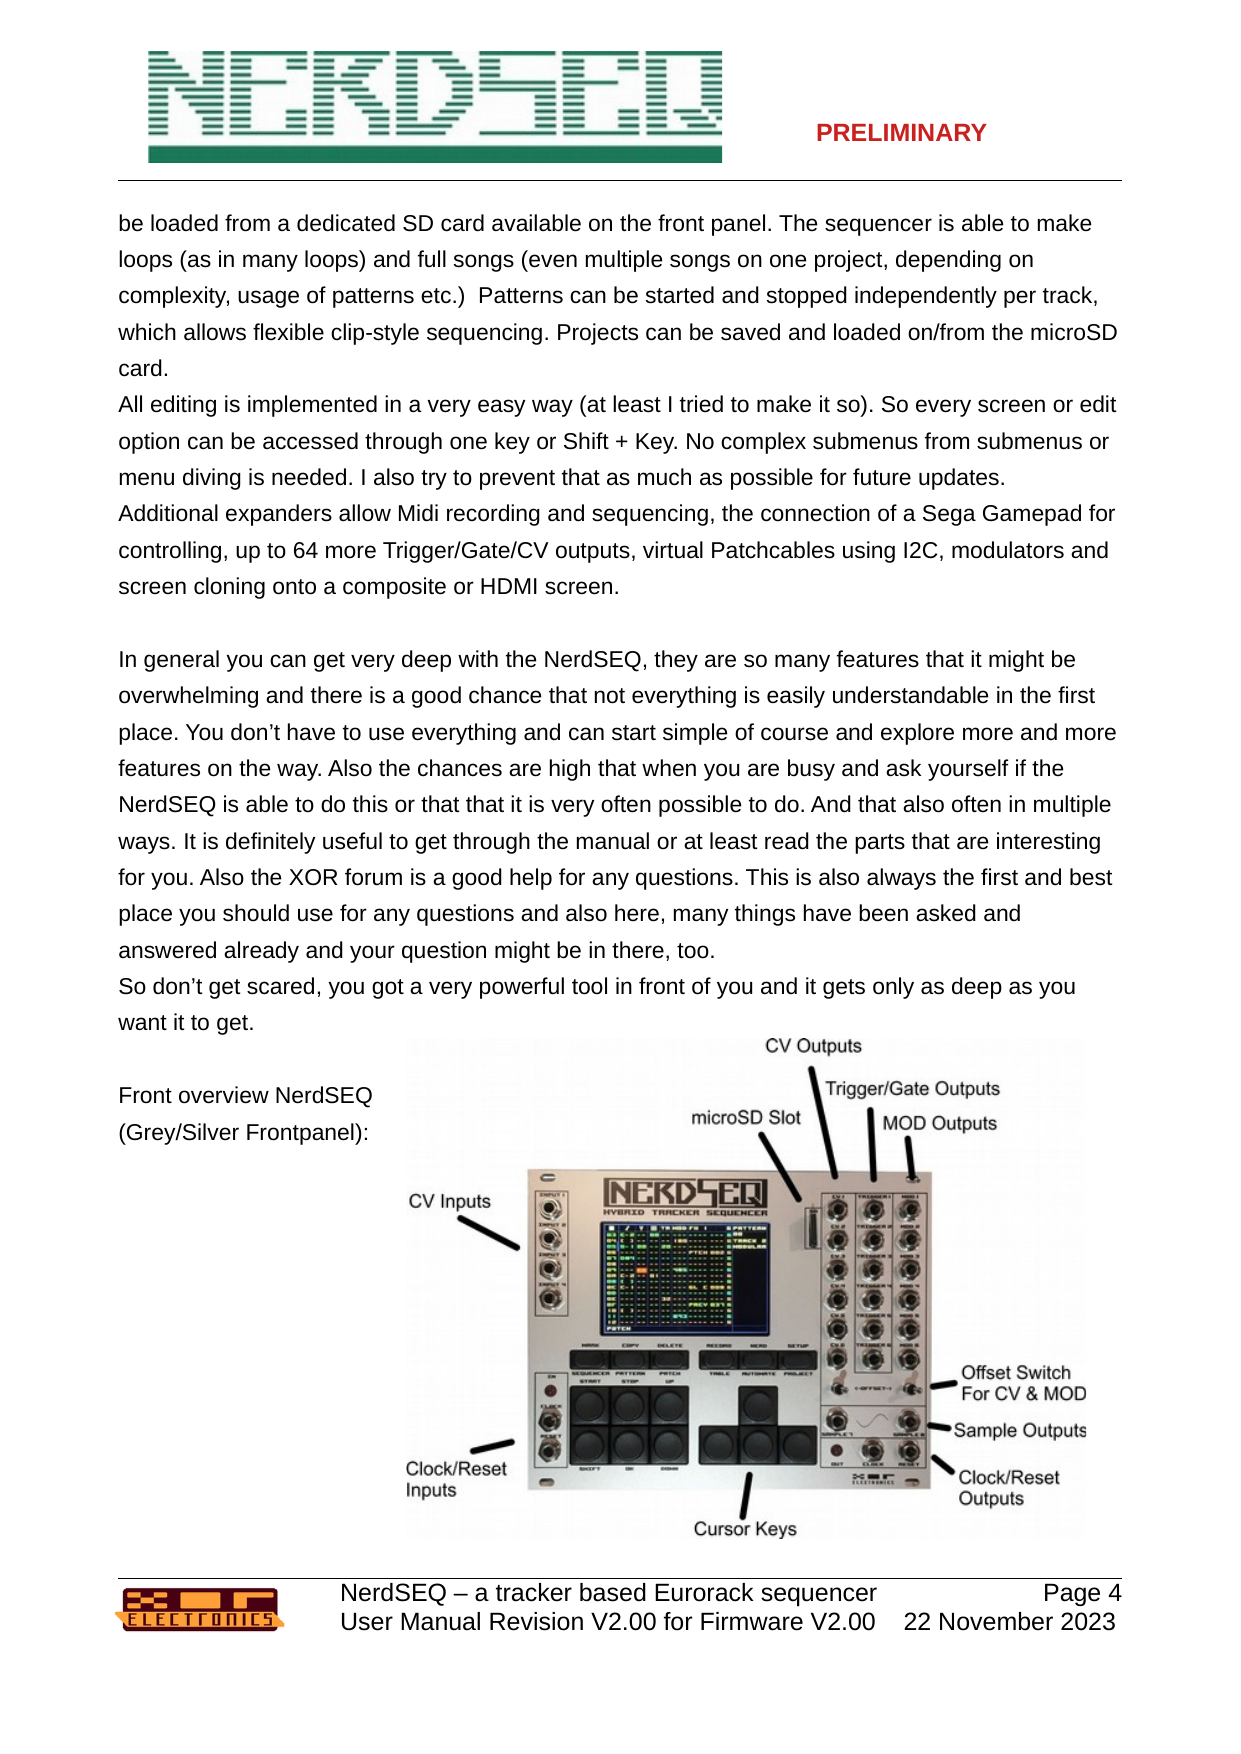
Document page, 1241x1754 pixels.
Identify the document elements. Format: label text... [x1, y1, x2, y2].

text be loaded from a dedicated SD card available on the front panel. The sequencer is able to make loops (as in many loops) and full songs (even multiple songs on one project, depending on complexity, usage of patterns etc.) Patterns can be started and stopped independently per track, which allows flexible clip-style sequencing. Projects can be saved and loaded on/from the microSD card. [118, 209, 1122, 381]
picture [148, 51, 723, 163]
text Front overview NerdSEQ (Grey/Silver Frontpanel): [118, 1082, 406, 1145]
text All editing is implemented in a very easy way (at least I tried to make it so). So every screen or edit option can be accessed through one key or Shift + Key. No complex submenus from submenus or menu diving is needed. I also try to prevent that as much as possible for future updates. [118, 391, 1122, 490]
text Additional expanders allow Midi recording and sequencing, the connection of a Sega Gamepad for controlling, up to 64 more Trigger/Gate/CV outputs, virtual Patchcables using I2C, modulators and screen cloning onto a composite or HDMI screen. [118, 500, 1122, 599]
text [1087, 1082, 1122, 1145]
text So don’t get scared, you got a very powerful tool in front of you and it gets only as deep as you want it to get. [118, 973, 1122, 1036]
picture [115, 1584, 285, 1634]
picture [406, 1038, 1087, 1539]
text In general you can get very deep with the NerdSEQ, they are so many features that it might be overwhelming and there is a good chance that not everything is easily understandable in the first place. You don’t have to use everything and can start simple of course and explore more and more features on the way. Also the chances are high that when you are busy and ask yourself if the NerdSEQ is able to do this or that that it is very often possible to do. And that also often in multiple ways. It is definitely useful to get through the manual or at least read the parts that are interesting for you. Also the XOR forum is a good help for any questions. This is also always the first and best place you should use for any questions and also here, many things have been asked and answered already and your question might be in there, too. [118, 646, 1122, 963]
